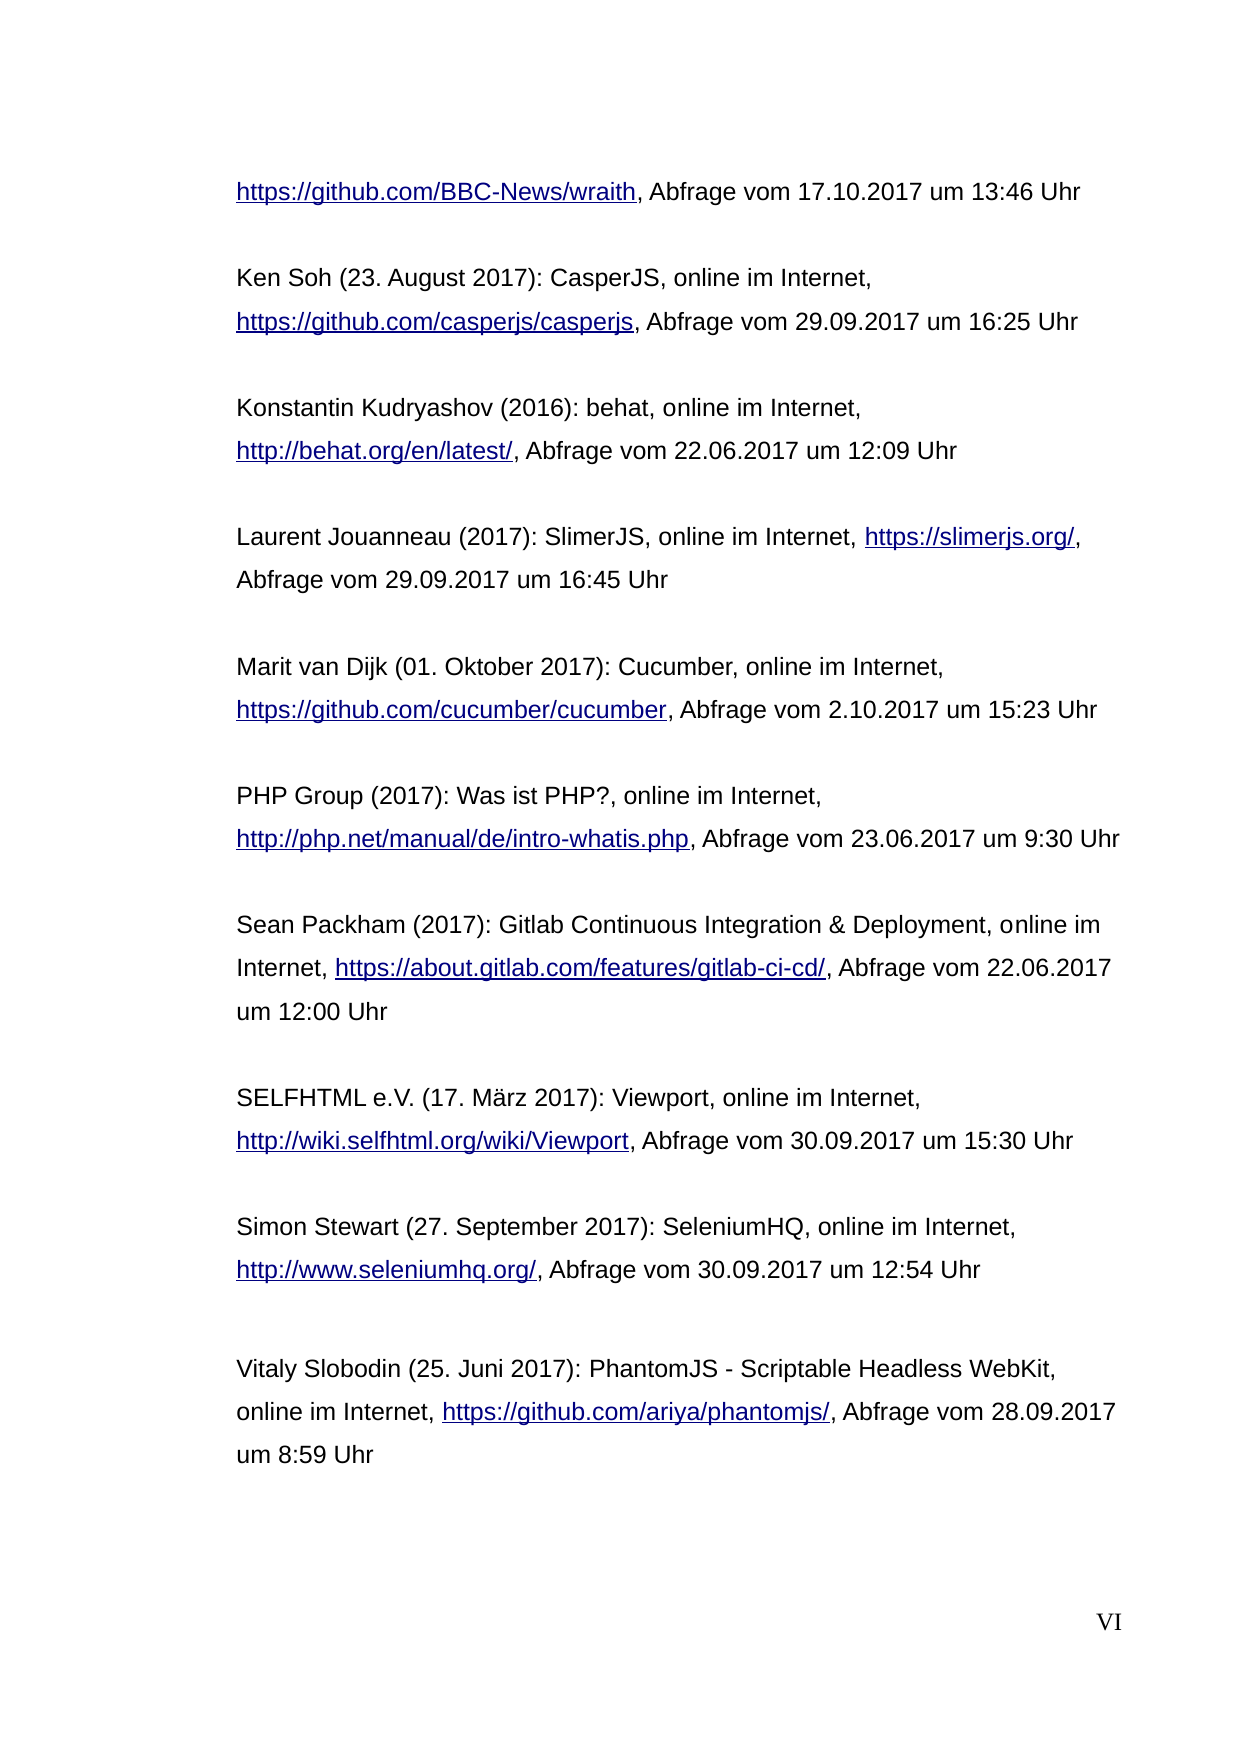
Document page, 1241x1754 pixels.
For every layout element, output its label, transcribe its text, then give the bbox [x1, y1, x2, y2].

text Laurent Jouanneau (2017): SlimerJS, online im Internet, https://slimerjs.org/, Abfrage vom 29.09.2017 um 16:45 Uhr [236, 522, 1122, 594]
text PHP Group (2017): Was ist PHP?, online im Internet, http://php.net/manual/de/intro-whatis.php, Abfrage vom 23.06.2017 um 9:30 Uhr [236, 781, 1122, 853]
text http://www.seleniumhq.org/, Abfrage vom 30.09.2017 um 12:54 Uhr [236, 1255, 1122, 1284]
text Sean Packham (2017): Gitlab Continuous Integration & Deployment, online im Internet, https://about.gitlab.com/features/gitlab-ci-cd/, Abfrage vom 22.06.2017 um 12:00 Uhr [236, 910, 1122, 1025]
text Vitaly Slobodin (25. Juni 2017): PhantomJS - Scriptable Headless WebKit, online im Internet, https://github.com/ariya/phantomjs/, Abfrage vom 28.09.2017 um 8:59 Uhr [236, 1354, 1122, 1469]
text Ken Soh (23. August 2017): CasperJS, online im Internet, https://github.com/casperjs/casperjs, Abfrage vom 29.09.2017 um 16:25 Uhr [236, 263, 1122, 335]
text https://github.com/BBC-News/wraith, Abfrage vom 17.10.2017 um 13:46 Uhr [236, 177, 1122, 206]
text Marit van Dijk (01. Oktober 2017): Cucumber, online im Internet, [236, 652, 1122, 680]
text http://wiki.selfhtml.org/wiki/Viewport, Abfrage vom 30.09.2017 um 15:30 Uhr [236, 1126, 1122, 1155]
text Konstantin Kudryashov (2016): behat, online im Internet, http://behat.org/en/latest/, Abfrage vom 22.06.2017 um 12:09 Uhr [236, 393, 1122, 465]
text SELFHTML e.V. (17. März 2017): Viewport, online im Internet, [236, 1083, 1122, 1112]
text Simon Stewart (27. September 2017): SeleniumHQ, online im Internet, [236, 1212, 1122, 1241]
text https://github.com/cucumber/cucumber, Abfrage vom 2.10.2017 um 15:23 Uhr [236, 695, 1122, 723]
